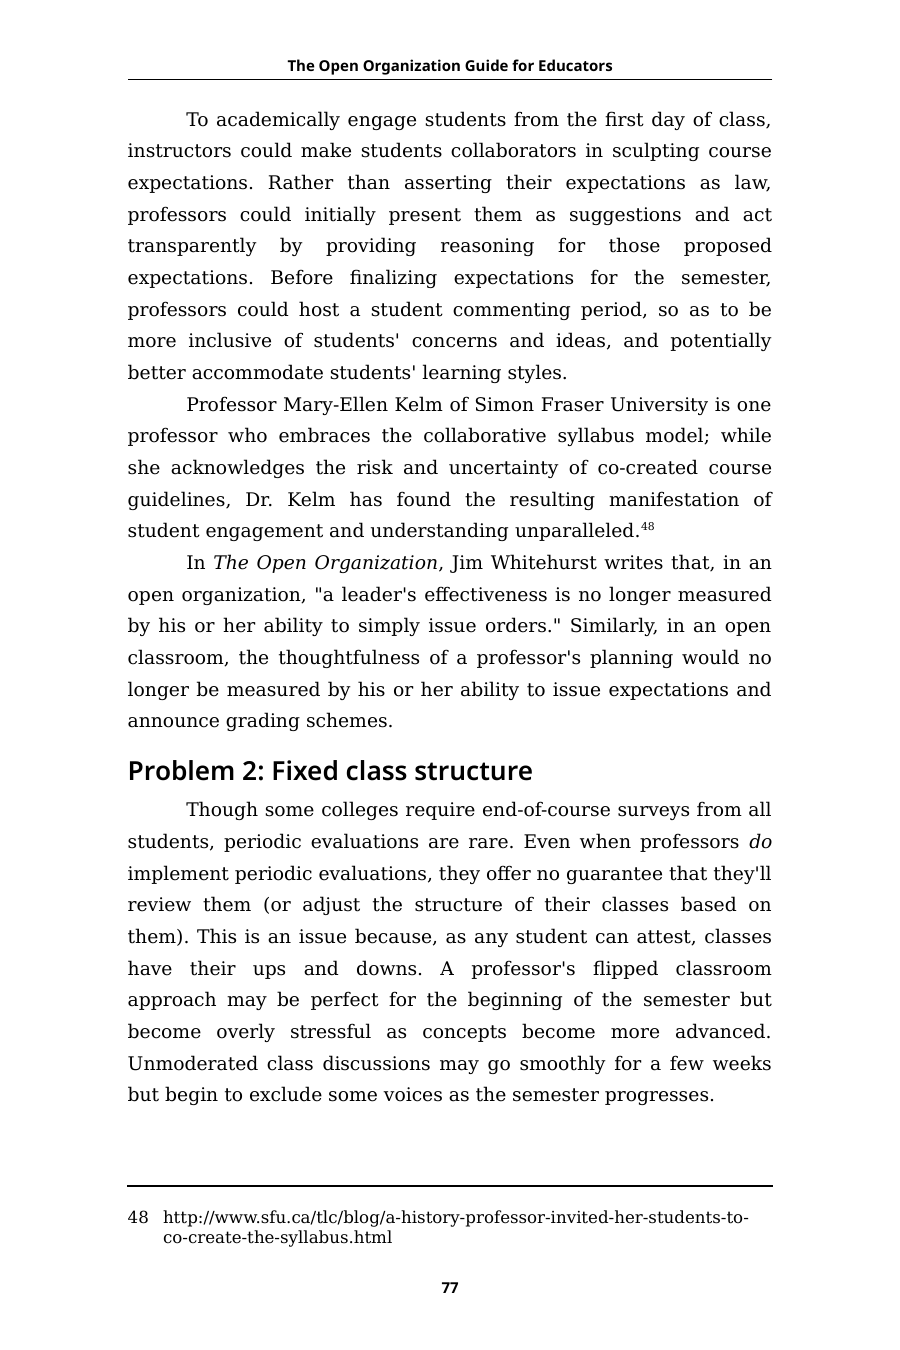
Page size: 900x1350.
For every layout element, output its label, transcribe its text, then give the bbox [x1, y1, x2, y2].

text http://www.sfu.ca/tlc/blog/a-history-professor-invited-her-students-to-co-create-the-syllabus.html [127, 1208, 772, 1247]
subtitle Problem 2: Fixed class structure [127, 757, 772, 787]
text In The Open Organization, Jim Whitehurst writes that, in an open organization, "a leader's effectiveness is no longer measured by his or her ability to simply issue orders." Similarly, in an open classroom, the thoughtfulness of a professor's planning would no longer be measured by his or her ability to issue expectations and announce grading schemes. [127, 552, 772, 732]
text Professor Mary-Ellen Kelm of Simon Fraser University is one professor who embraces the collaborative syllabus model; while she acknowledges the risk and uncertainty of co-created course guidelines, Dr. Kelm has found the resulting manifestation of student engagement and understanding unparalleled. [127, 394, 772, 542]
text To academically engage students from the first day of class, instructors could make students collaborators in sculpting course expectations. Rather than asserting their expectations as law, professors could initially present them as suggestions and act transparently by providing reasoning for those proposed expectations. Before finalizing expectations for the semester, professors could host a student commenting period, so as to be more inclusive of students' concerns and ideas, and potentially better accommodate students' learning styles. [127, 109, 772, 384]
text Though some colleges require end-of-course surveys from all students, periodic evaluations are rare. Even when professors do implement periodic evaluations, they offer no guarantee that they'll review them (or adjust the structure of their classes based on them). This is an issue because, as any student can attest, classes have their ups and downs. A professor's flipped classroom approach may be perfect for the beginning of the semester but become overly stressful as concepts become more advanced. Unmoderated class discussions may go smoothly for a few weeks but begin to exclude some voices as the semester progresses. [127, 799, 772, 1106]
